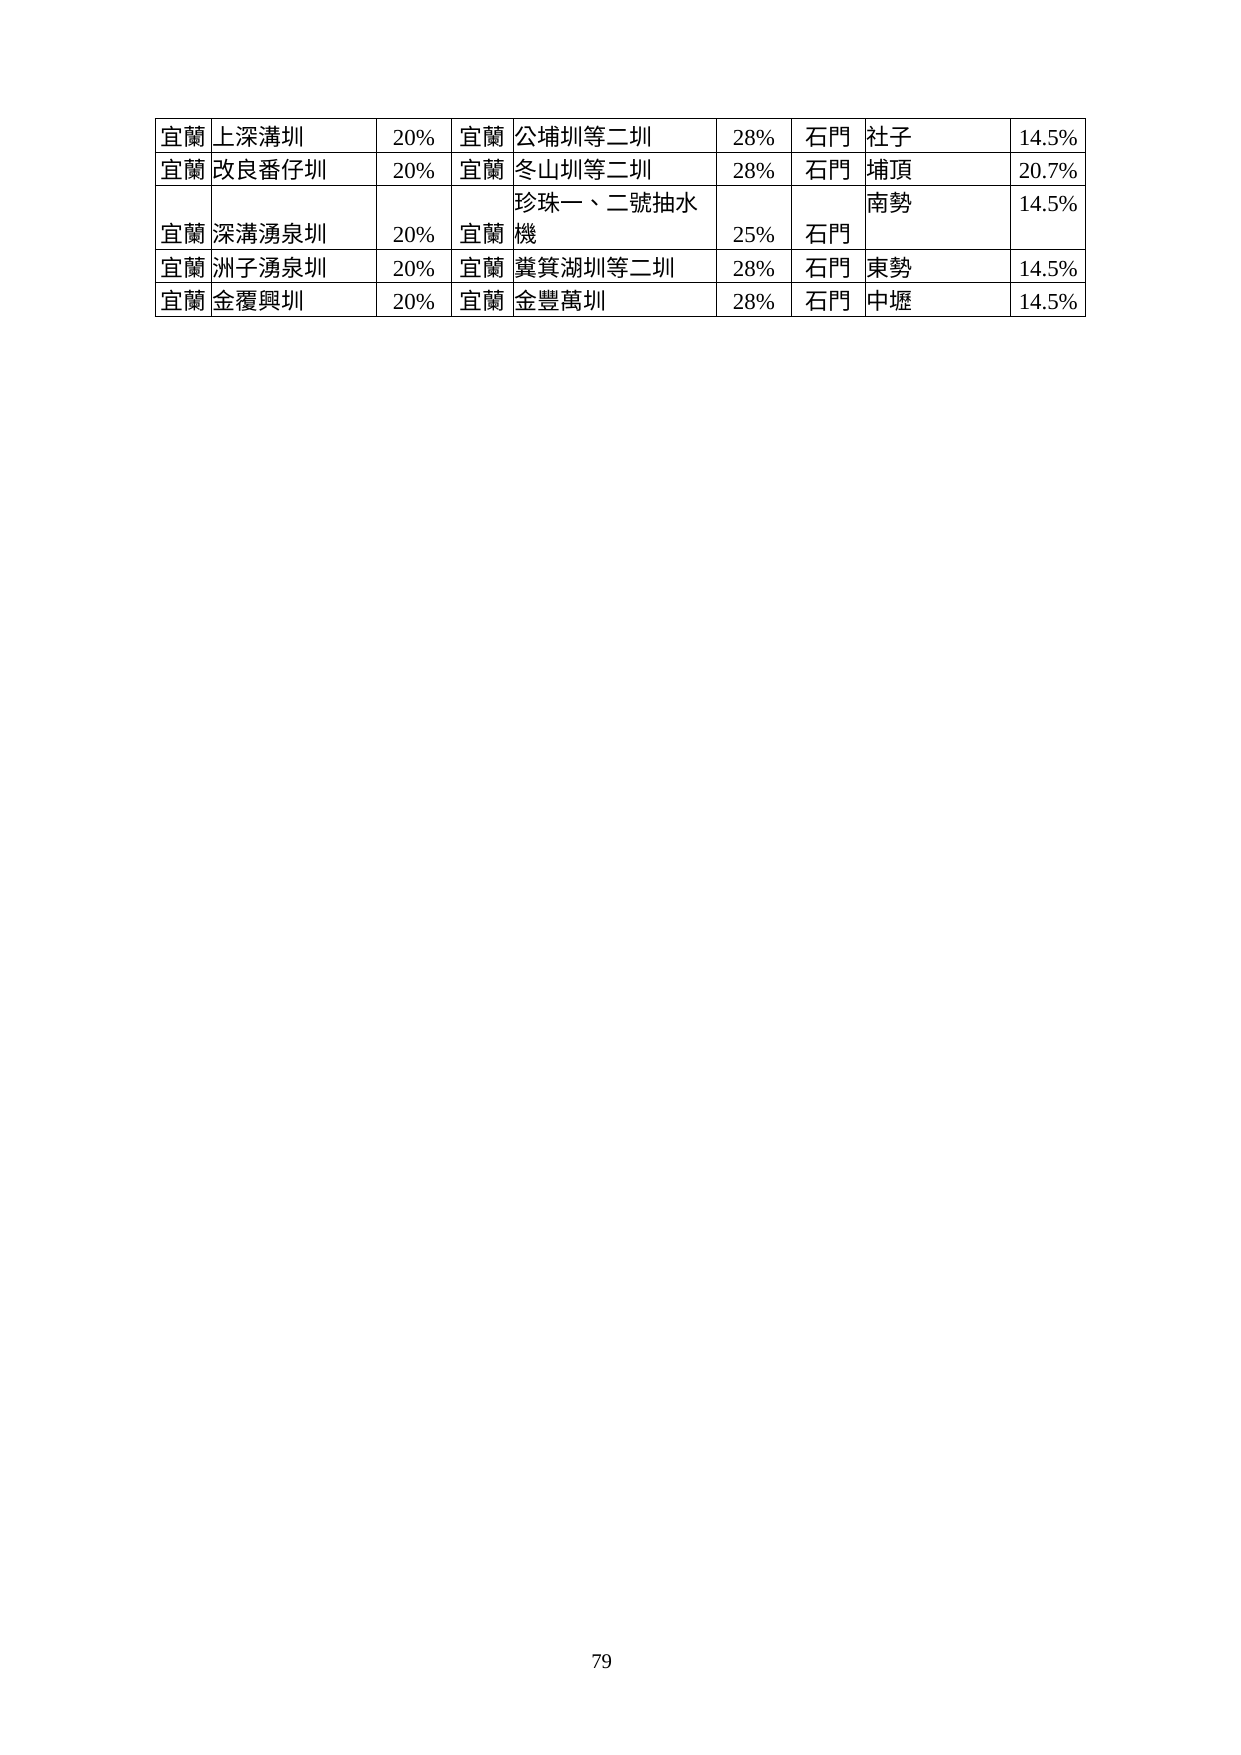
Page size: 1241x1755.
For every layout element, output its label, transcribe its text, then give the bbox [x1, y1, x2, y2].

table_cell 冬山圳等二圳 [514, 153, 716, 184]
table_cell 公埔圳等二圳 [514, 119, 716, 151]
table_cell 20% [377, 283, 451, 316]
table_cell 28% [717, 119, 791, 151]
table_cell 20% [377, 186, 451, 249]
table_cell 珍珠一、二號抽水機 [514, 186, 716, 249]
table_cell 14.5% [1011, 283, 1085, 316]
table_cell 28% [717, 153, 791, 184]
table_cell 20% [377, 153, 451, 184]
table_cell 石門 [792, 186, 865, 249]
table_cell 金豐萬圳 [514, 283, 716, 316]
table_cell 東勢 [866, 250, 1010, 282]
table_cell 28% [717, 250, 791, 282]
table_cell 上深溝圳 [212, 119, 376, 151]
table_cell 洲子湧泉圳 [212, 250, 376, 282]
table_cell 28% [717, 283, 791, 316]
table_cell 社子 [866, 119, 1010, 151]
table_cell 宜蘭 [156, 186, 211, 249]
table_cell 石門 [792, 283, 865, 316]
table_cell 改良番仔圳 [212, 153, 376, 184]
table_cell 14.5% [1011, 119, 1085, 151]
table_cell 20% [377, 119, 451, 151]
table_cell 20% [377, 250, 451, 282]
table_cell 石門 [792, 250, 865, 282]
table_cell 南勢 [866, 186, 1010, 249]
table_cell 糞箕湖圳等二圳 [514, 250, 716, 282]
table_cell 宜蘭 [452, 153, 513, 184]
table_cell 石門 [792, 153, 865, 184]
table_cell 20.7% [1011, 153, 1085, 184]
table_cell 宜蘭 [156, 283, 211, 316]
table_cell 金覆興圳 [212, 283, 376, 316]
table_cell 宜蘭 [156, 153, 211, 184]
table_cell 宜蘭 [452, 186, 513, 249]
table_cell 25% [717, 186, 791, 249]
table_cell 宜蘭 [452, 250, 513, 282]
table_cell 石門 [792, 119, 865, 151]
table_cell 宜蘭 [452, 119, 513, 151]
table_cell 宜蘭 [156, 250, 211, 282]
table_cell 14.5% [1011, 186, 1085, 249]
table_cell 宜蘭 [156, 119, 211, 151]
table_cell 14.5% [1011, 250, 1085, 282]
table_cell 中壢 [866, 283, 1010, 316]
table_cell 宜蘭 [452, 283, 513, 316]
table_cell 埔頂 [866, 153, 1010, 184]
table_cell 深溝湧泉圳 [212, 186, 376, 249]
